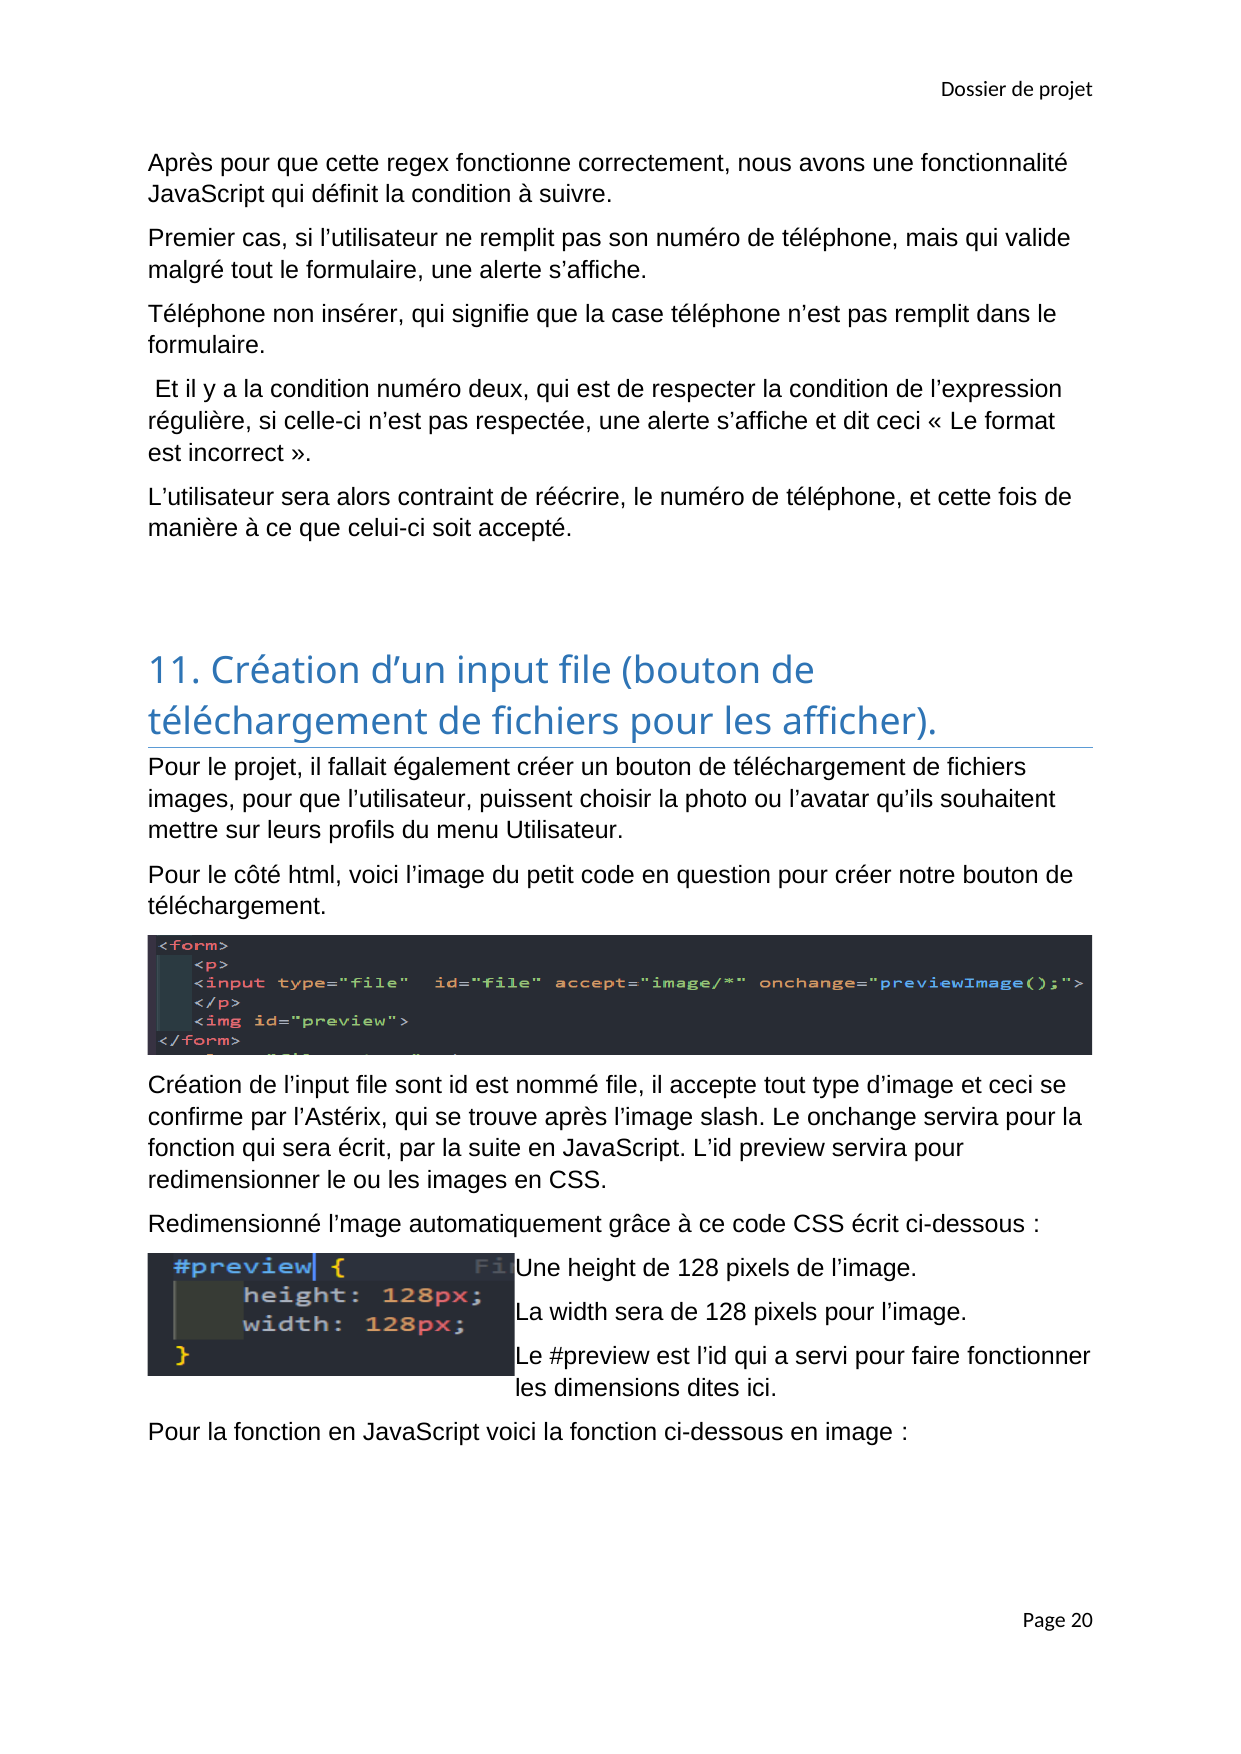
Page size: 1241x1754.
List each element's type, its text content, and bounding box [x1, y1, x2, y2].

text Le #preview est l’id qui a servi pour faire fonctionner les dimensions dites ici. [148, 1341, 1093, 1401]
text Une height de 128 pixels de l’image. [515, 1253, 1093, 1282]
text Et il y a la condition numéro deux, qui est de respecter la condition de l’expression régulière, si celle-ci n’est pas respectée, une alerte s’affiche et dit ceci « Le format est incorrect ». [148, 374, 1093, 466]
text La width sera de 128 pixels pour l’image. [515, 1297, 1093, 1326]
text Redimensionné l’mage automatiquement grâce à ce code CSS écrit ci-dessous : [148, 1209, 1093, 1237]
text Premier cas, si l’utilisateur ne remplit pas son numéro de téléphone, mais qui valide malgré tout le formulaire, une alerte s’affiche. [148, 223, 1093, 283]
subtitle 11. Création d’un input file (bouton de téléchargement de fichiers pour les afficher). [148, 643, 1093, 747]
text L’utilisateur sera alors contraint de réécrire, le numéro de téléphone, et cette fois de manière à ce que celui-ci soit accepté. [148, 482, 1093, 542]
text Pour le côté html, voici l’image du petit code en question pour créer notre bouton de téléchargement. [148, 859, 1093, 920]
text Pour la fonction en JavaScript voici la fonction ci-dessous en image : [148, 1417, 1093, 1445]
text Création de l’input file sont id est nommé file, il accepte tout type d’image et ceci se confirme par l’Astérix, qui se trouve après l’image slash. Le onchange servira pour la fonction qui sera écrit, par la suite en JavaScript. L’id preview servira pour redimensionner le ou les images en CSS. [148, 1070, 1093, 1193]
text Après pour que cette regex fonctionne correctement, nous avons une fonctionnalité JavaScript qui définit la condition à suivre. [148, 148, 1093, 208]
text Téléphone non insérer, qui signifie que la case téléphone n’est pas remplit dans le formulaire. [148, 299, 1093, 359]
text Pour le projet, il fallait également créer un bouton de téléchargement de fichiers images, pour que l’utilisateur, puissent choisir la photo ou l’avatar qu’ils souhaitent mettre sur leurs profils du menu Utilisateur. [148, 752, 1093, 844]
